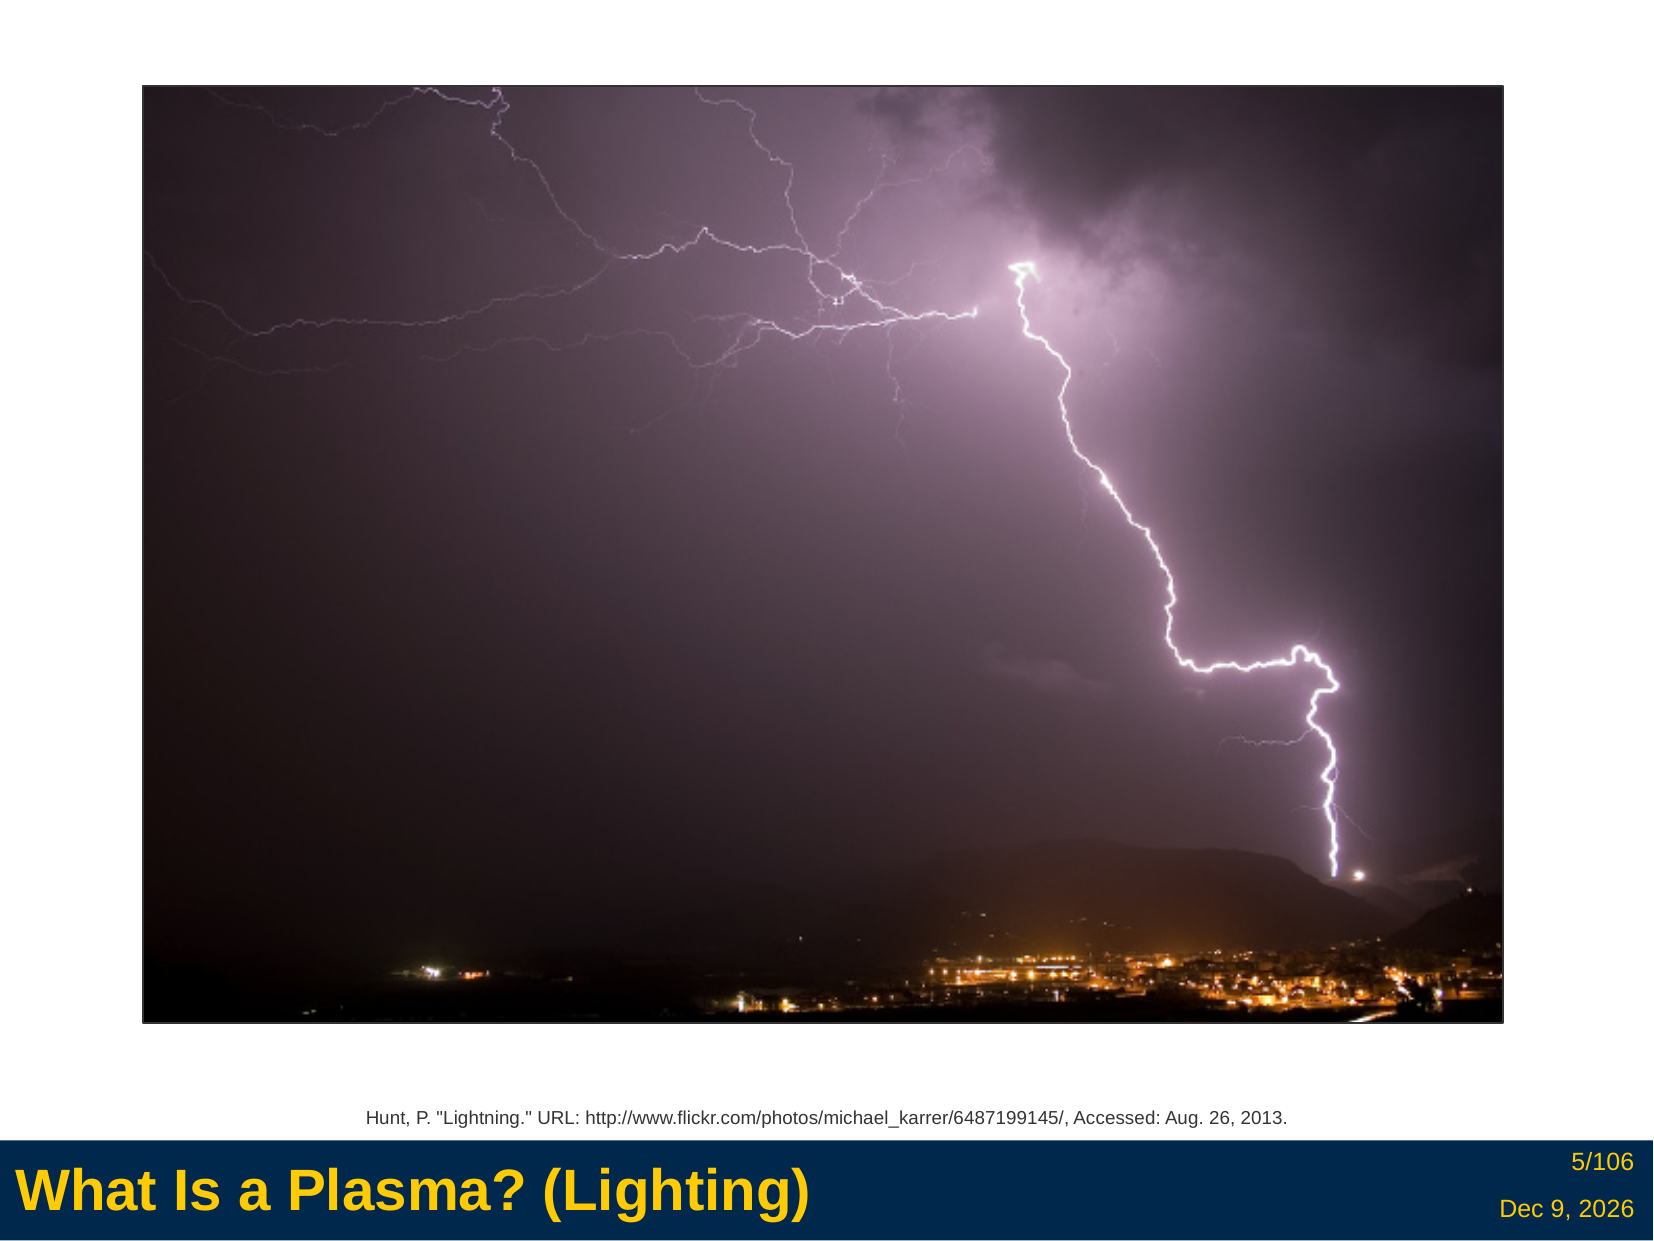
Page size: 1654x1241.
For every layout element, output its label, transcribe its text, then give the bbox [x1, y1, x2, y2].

title What Is a Plasma? (Lighting) [14, 1140, 1380, 1241]
picture [143, 86, 1503, 1023]
